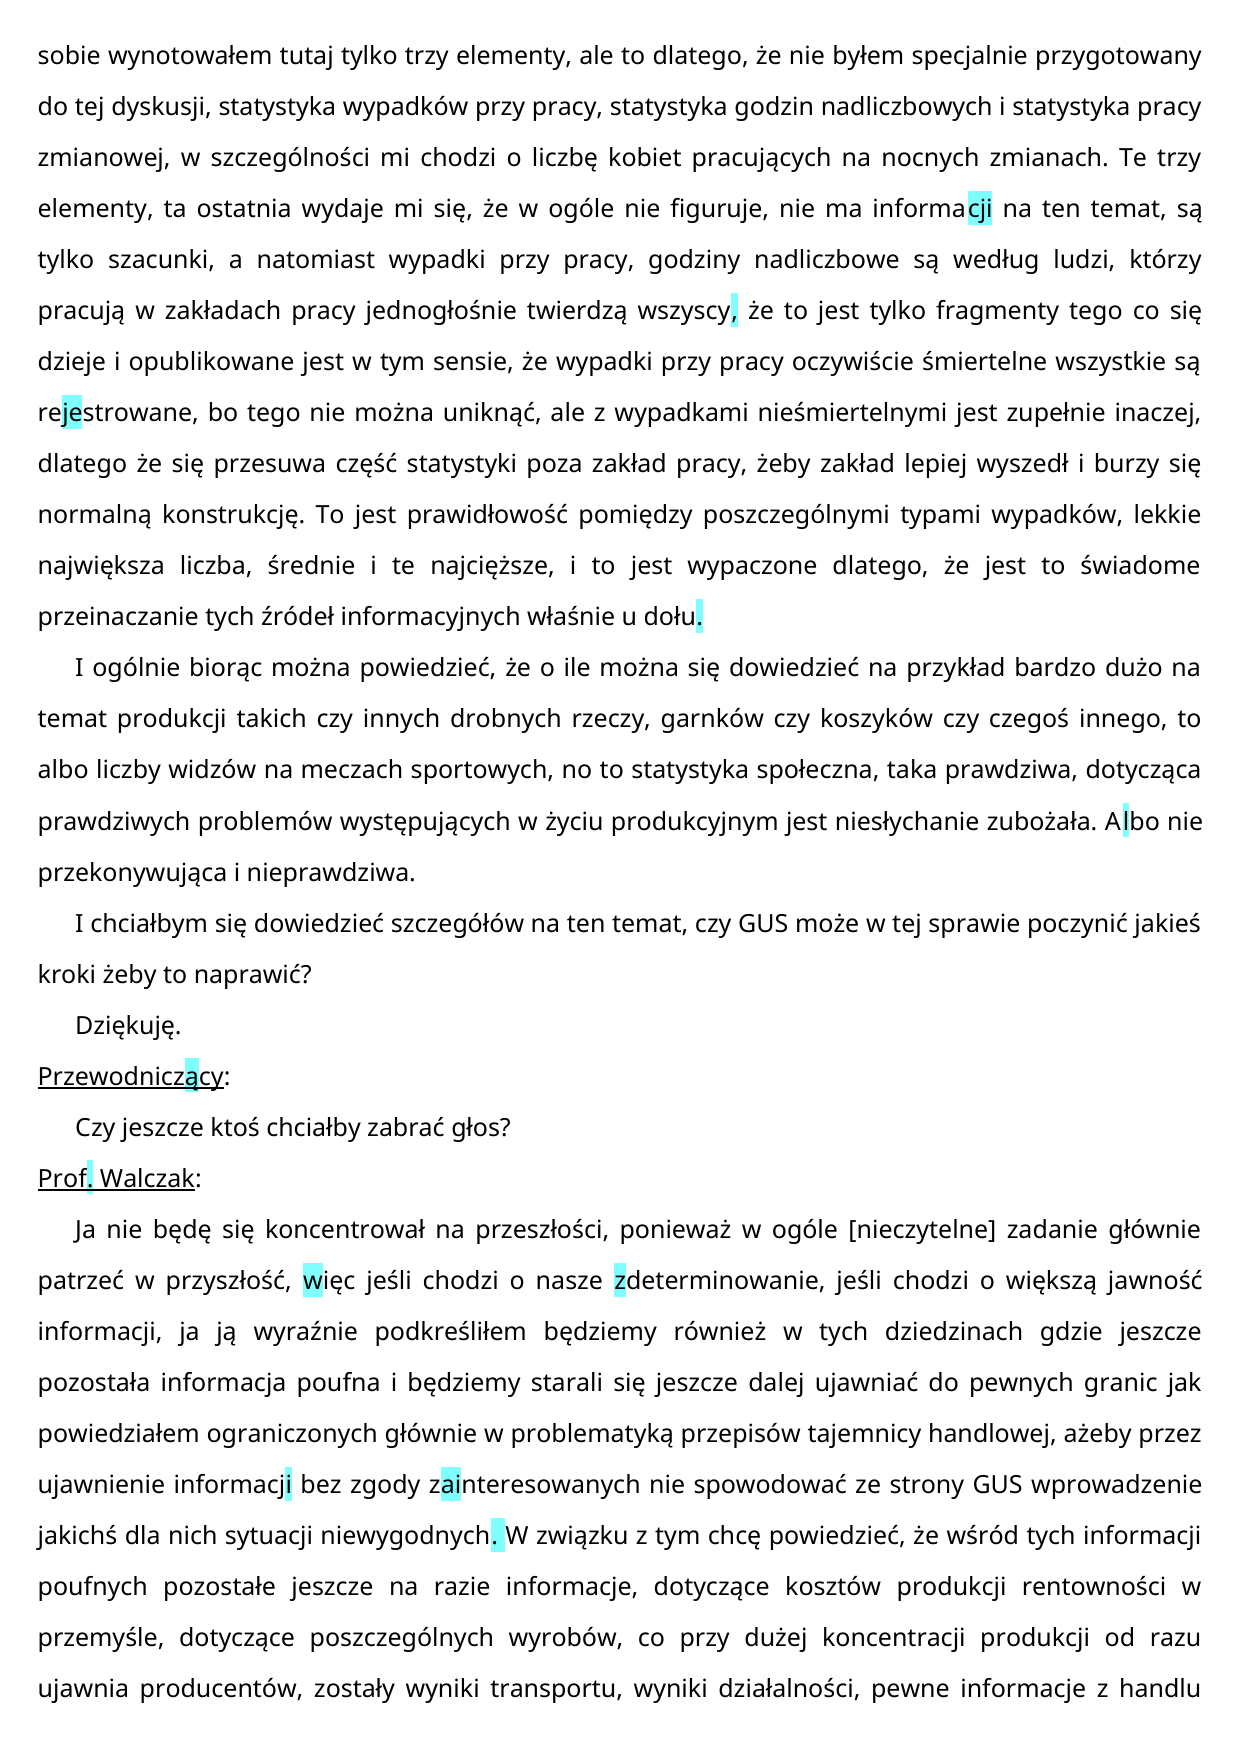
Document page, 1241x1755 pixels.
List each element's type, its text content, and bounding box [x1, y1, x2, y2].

text Czy jeszcze ktoś chciałby zabrać głos? [37, 1109, 1203, 1143]
text I ogólnie biorąc można powiedzieć, że o ile można się dowiedzieć na przykład bardzo dużo na temat produkcji takich czy innych drobnych rzeczy, garnków czy koszyków czy czegoś innego, to albo liczby widzów na meczach sportowych, no to statystyka społeczna, taka prawdziwa, dotycząca prawdziwych problemów występujących w życiu produkcyjnym jest niesłychanie zubożała. Albo nie przekonywująca i nieprawdziwa. [37, 650, 1203, 888]
text Przewodniczący: [37, 1058, 1203, 1092]
text Prof. Walczak: [37, 1160, 1203, 1194]
text Ja nie będę się koncentrował na przeszłości, ponieważ w ogóle [nieczytelne] zadanie głównie patrzeć w przyszłość, więc jeśli chodzi o nasze zdeterminowanie, jeśli chodzi o większą jawność informacji, ja ją wyraźnie podkreśliłem będziemy również w tych dziedzinach gdzie jeszcze pozostała informacja poufna i będziemy starali się jeszcze dalej ujawniać do pewnych granic jak powiedziałem ograniczonych głównie w problematyką przepisów tajemnicy handlowej, ażeby przez ujawnienie informacji bez zgody zainteresowanych nie spowodować ze strony GUS wprowadzenie jakichś dla nich sytuacji niewygodnych. W związku z tym chcę powiedzieć, że wśród tych informacji poufnych pozostałe jeszcze na razie informacje, dotyczące kosztów produkcji rentowności w przemyśle, dotyczące poszczególnych wyrobów, co przy dużej koncentracji produkcji od razu ujawnia producentów, zostały wyniki transportu, wyniki działalności, pewne informacje z handlu [37, 1211, 1203, 1705]
text sobie wynotowałem tutaj tylko trzy elementy, ale to dlatego, że nie byłem specjalnie przygotowany do tej dyskusji, statystyka wypadków przy pracy, statystyka godzin nadliczbowych i statystyka pracy zmianowej, w szczególności mi chodzi o liczbę kobiet pracujących na nocnych zmianach. Te trzy elementy, ta ostatnia wydaje mi się, że w ogóle nie figuruje, nie ma informacji na ten temat, są tylko szacunki, a natomiast wypadki przy pracy, godziny nadliczbowe są według ludzi, którzy pracują w zakładach pracy jednogłośnie twierdzą wszyscy, że to jest tylko fragmenty tego co się dzieje i opublikowane jest w tym sensie, że wypadki przy pracy oczywiście śmiertelne wszystkie są rejestrowane, bo tego nie można uniknąć, ale z wypadkami nieśmiertelnymi jest zupełnie inaczej, dlatego że się przesuwa część statystyki poza zakład pracy, żeby zakład lepiej wyszedł i burzy się normalną konstrukcję. To jest prawidłowość pomiędzy poszczególnymi typami wypadków, lekkie największa liczba, średnie i te najcięższe, i to jest wypaczone dlatego, że jest to świadome przeinaczanie tych źródeł informacyjnych właśnie u dołu. [37, 37, 1203, 633]
text I chciałbym się dowiedzieć szczegółów na ten temat, czy GUS może w tej sprawie poczynić jakieś kroki żeby to naprawić? [37, 905, 1203, 990]
text Dziękuję. [37, 1007, 1203, 1041]
